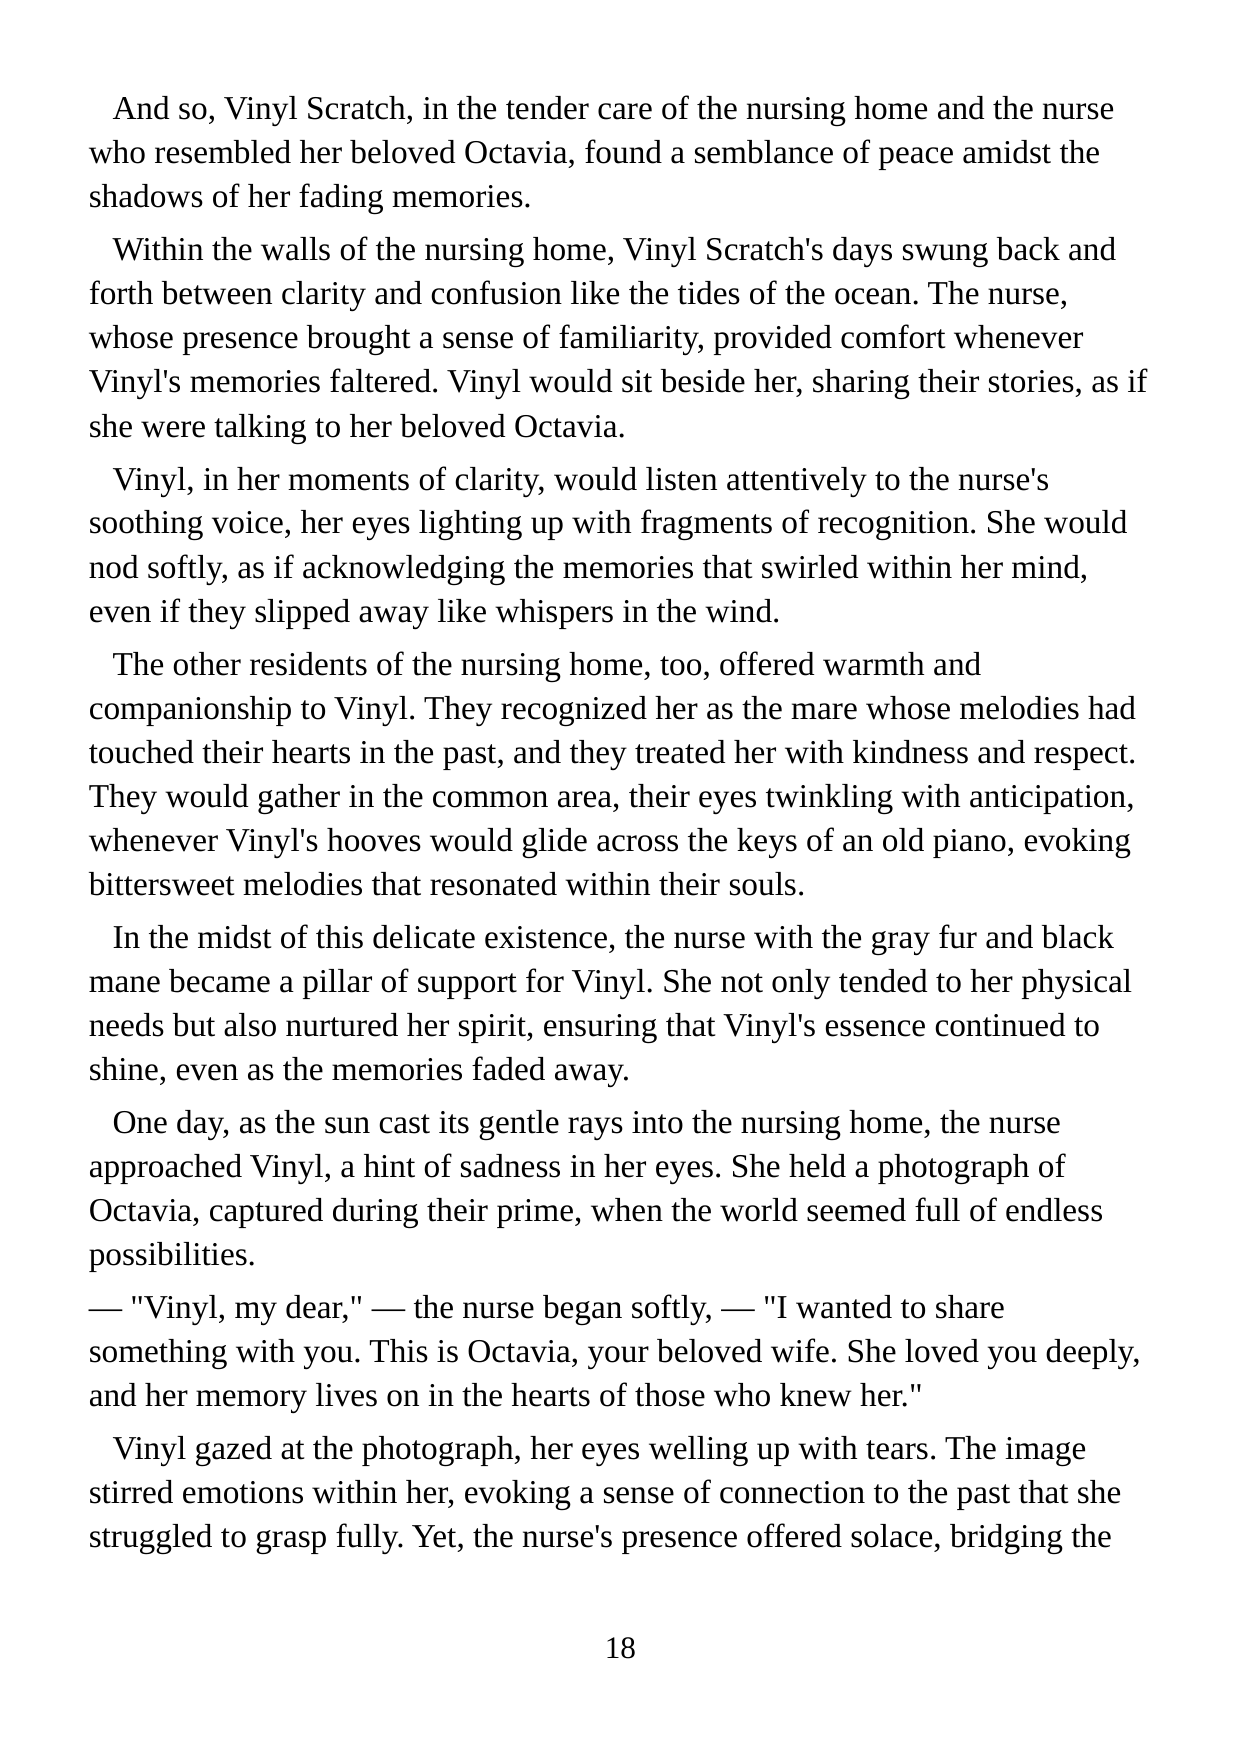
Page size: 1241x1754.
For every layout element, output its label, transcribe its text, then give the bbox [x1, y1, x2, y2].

text One day, as the sun cast its gentle rays into the nursing home, the nurse approached Vinyl, a hint of sadness in her eyes. She held a photograph of Octavia, captured during their prime, when the world seemed full of endless possibilities. [88, 1102, 1152, 1273]
text Vinyl, in her moments of clarity, would listen attentively to the nurse's soothing voice, her eyes lighting up with fragments of recognition. She would nod softly, as if acknowledging the memories that swirled within her mind, even if they slipped away like whispers in the wind. [88, 459, 1152, 629]
text Within the walls of the nursing home, Vinyl Scratch's days swung back and forth between clarity and confusion like the tides of the ocean. The nurse, whose presence brought a sense of familiarity, provided comfort whenever Vinyl's memories faltered. Vinyl would sit beside her, sharing their stories, as if she were talking to her beloved Octavia. [88, 229, 1152, 444]
text In the midst of this delicate existence, the nurse with the gray fur and black mane became a pillar of support for Vinyl. She not only tended to her physical needs but also nurtured her spirit, ensuring that Vinyl's essence continued to shine, even as the memories faded away. [88, 917, 1152, 1088]
text And so, Vinyl Scratch, in the tender care of the nursing home and the nurse who resembled her beloved Octavia, found a semblance of peace amidst the shadows of her fading memories. [88, 88, 1152, 215]
text The other residents of the nursing home, too, offered warmth and companionship to Vinyl. They recognized her as the mare whose melodies had touched their hearts in the past, and they treated her with kindness and respect. They would gather in the common area, their eyes twinkling with anticipation, whenever Vinyl's hooves would glide across the keys of an old piano, evoking bittersweet melodies that resonated within their souls. [88, 644, 1152, 902]
text Vinyl gazed at the photograph, her eyes welling up with tears. The image stirred emotions within her, evoking a sense of connection to the past that she struggled to grasp fully. Yet, the nurse's presence offered solace, bridging the [88, 1428, 1152, 1555]
text — "Vinyl, my dear," — the nurse began softly, — "I wanted to share something with you. This is Octavia, your beloved wife. She loved you deeply, and her memory lives on in the hearts of those who knew her." [88, 1287, 1152, 1414]
